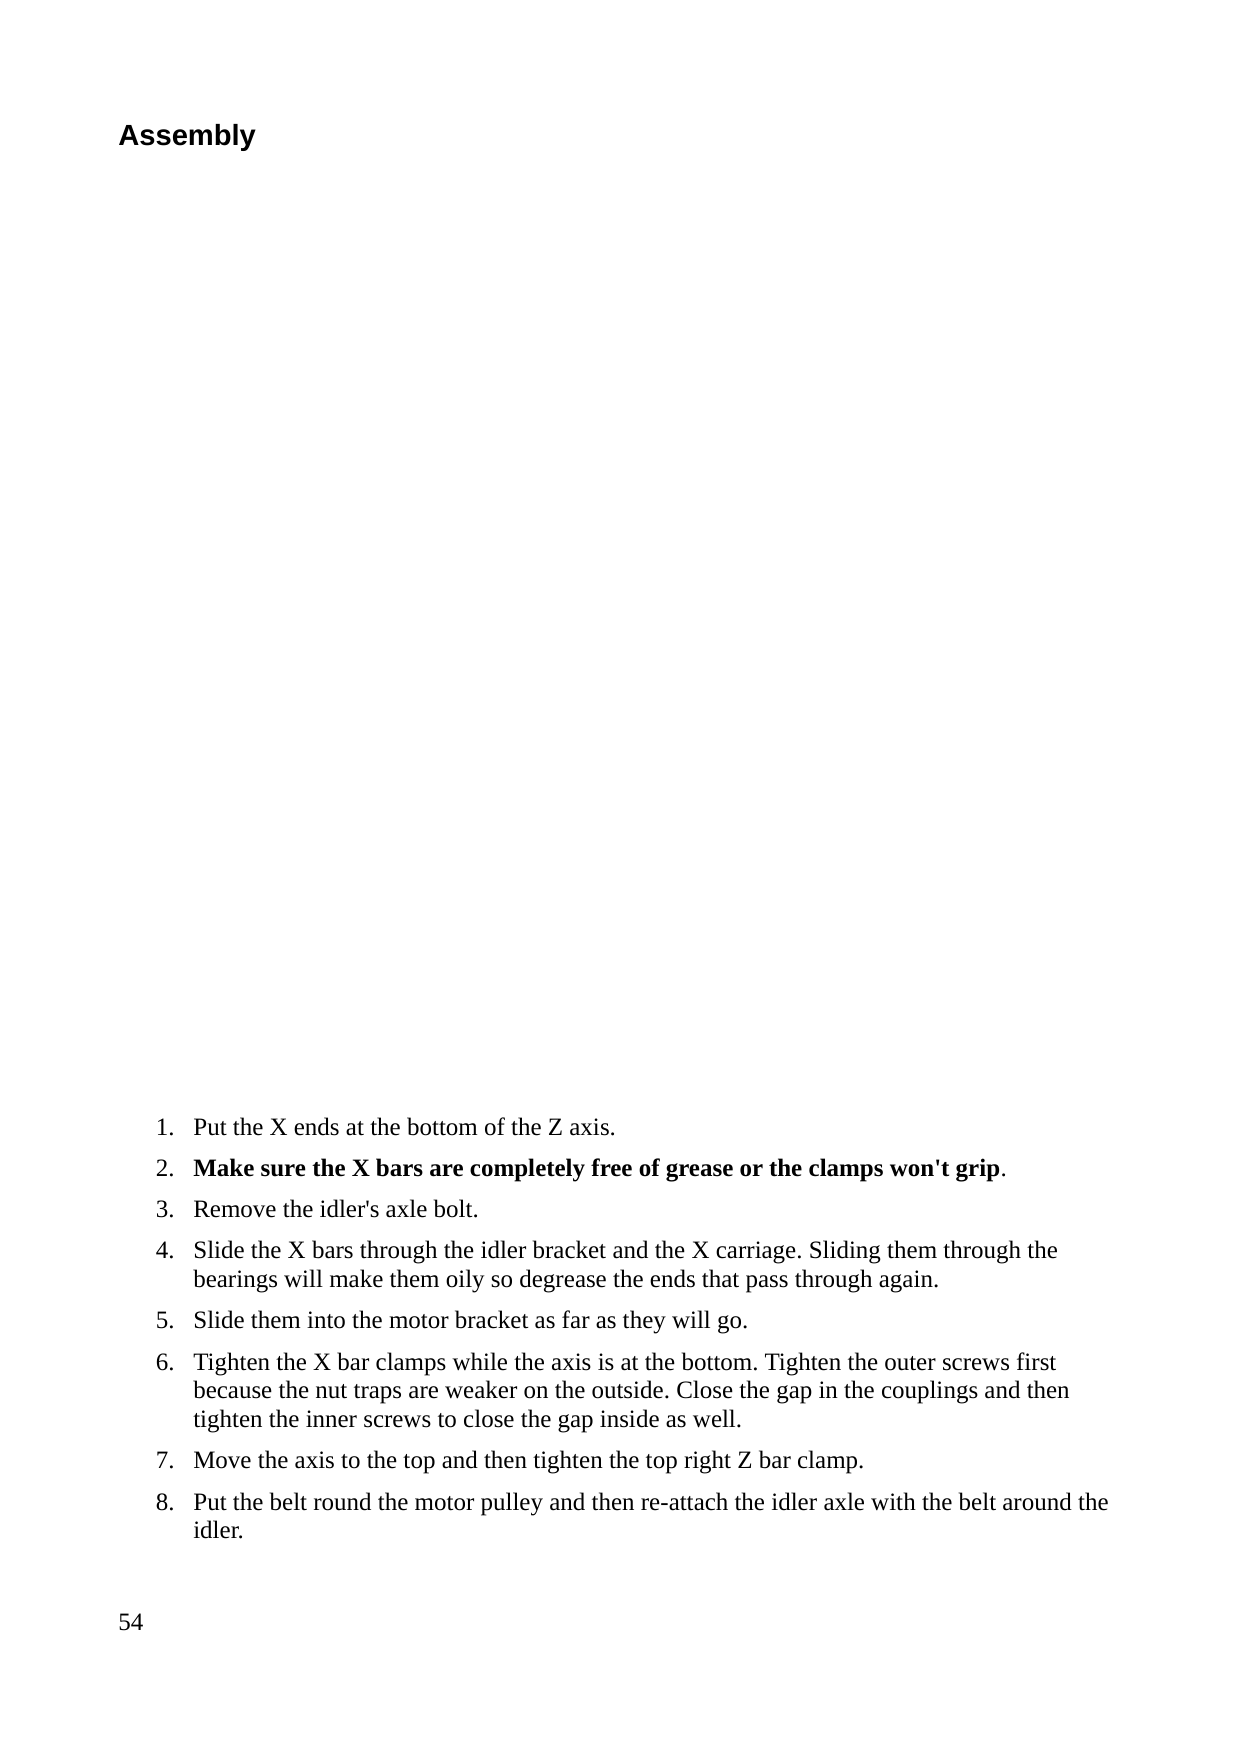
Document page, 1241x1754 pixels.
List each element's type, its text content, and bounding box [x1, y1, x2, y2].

list Move the axis to the top and then tighten the top right Z bar clamp. [156, 1446, 1122, 1474]
list Slide them into the motor bracket as far as they will go. [156, 1306, 1122, 1334]
list Make sure the X bars are completely free of grease or the clamps won't grip. [156, 1153, 1122, 1182]
list Put the X ends at the bottom of the Z axis. [156, 1112, 1122, 1141]
list Remove the idler's axle bolt. [156, 1194, 1122, 1223]
list Tighten the X bar clamps while the axis is at the bottom. Tighten the outer screws first because the nut traps are weaker on the outside. Close the gap in the couplings and then tighten the inner screws to close the gap inside as well. [156, 1347, 1122, 1433]
list Slide the X bars through the idler bracket and the X carriage. Sliding them through the bearings will make them oily so degrease the ends that pass through again. [156, 1236, 1122, 1293]
subtitle Assembly [118, 118, 1122, 152]
list Put the belt round the motor pulley and then re-attach the idler axle with the belt around the idler. [156, 1487, 1122, 1544]
